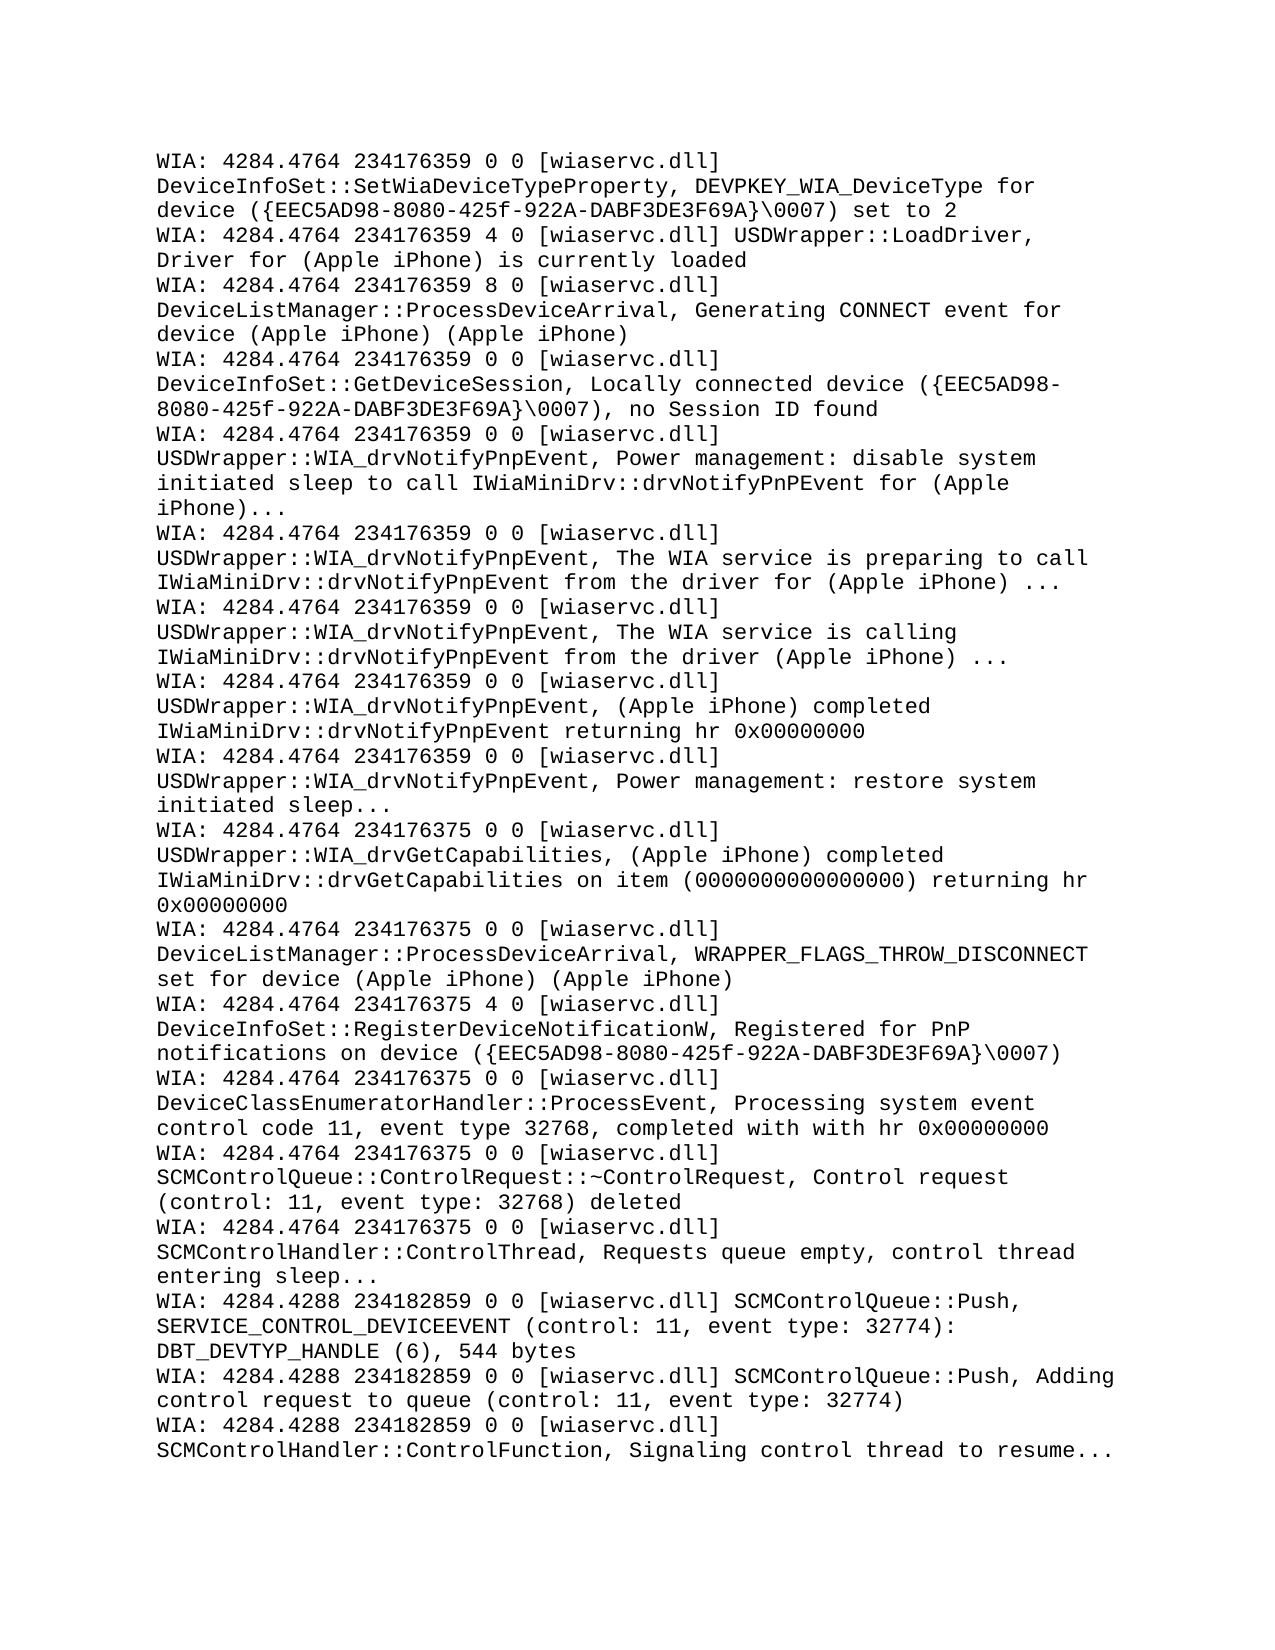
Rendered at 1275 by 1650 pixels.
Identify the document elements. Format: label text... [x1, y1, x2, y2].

text WIA: 4284.4764 234176359 8 0 [wiaservc.dll] DeviceListManager::ProcessDeviceArrival, Generating CONNECT event for device (Apple iPhone) (Apple iPhone) [156, 274, 1118, 348]
text WIA: 4284.4288 234182859 0 0 [wiaservc.dll] SCMControlQueue::Push, SERVICE_CONTROL_DEVICEEVENT (control: 11, event type: 32774): DBT_DEVTYP_HANDLE (6), 544 bytes [156, 1290, 1118, 1365]
text WIA: 4284.4764 234176359 0 0 [wiaservc.dll] DeviceInfoSet::GetDeviceSession, Locally connected device ({EEC5AD98-8080-425f-922A-DABF3DE3F69A}\0007), no Session ID found [156, 348, 1118, 423]
text WIA: 4284.4764 234176375 0 0 [wiaservc.dll] SCMControlHandler::ControlThread, Requests queue empty, control thread entering sleep... [156, 1216, 1118, 1290]
text WIA: 4284.4764 234176375 0 0 [wiaservc.dll] DeviceClassEnumeratorHandler::ProcessEvent, Processing system event control code 11, event type 32768, completed with with hr 0x00000000 [156, 1067, 1118, 1142]
text WIA: 4284.4764 234176359 0 0 [wiaservc.dll] USDWrapper::WIA_drvNotifyPnpEvent, The WIA service is calling IWiaMiniDrv::drvNotifyPnpEvent from the driver (Apple iPhone) ... [156, 596, 1118, 671]
text WIA: 4284.4764 234176359 4 0 [wiaservc.dll] USDWrapper::LoadDriver, Driver for (Apple iPhone) is currently loaded [156, 224, 1118, 274]
text WIA: 4284.4764 234176359 0 0 [wiaservc.dll] USDWrapper::WIA_drvNotifyPnpEvent, Power management: disable system initiated sleep to call IWiaMiniDrv::drvNotifyPnPEvent for (Apple iPhone)... [156, 423, 1118, 522]
text WIA: 4284.4764 234176359 0 0 [wiaservc.dll] DeviceInfoSet::SetWiaDeviceTypeProperty, DEVPKEY_WIA_DeviceType for device ({EEC5AD98-8080-425f-922A-DABF3DE3F69A}\0007) set to 2 [156, 150, 1118, 224]
text WIA: 4284.4764 234176359 0 0 [wiaservc.dll] USDWrapper::WIA_drvNotifyPnpEvent, The WIA service is preparing to call IWiaMiniDrv::drvNotifyPnpEvent from the driver for (Apple iPhone) ... [156, 522, 1118, 596]
text WIA: 4284.4764 234176375 4 0 [wiaservc.dll] DeviceInfoSet::RegisterDeviceNotificationW, Registered for PnP notifications on device ({EEC5AD98-8080-425f-922A-DABF3DE3F69A}\0007) [156, 993, 1118, 1067]
text WIA: 4284.4764 234176359 0 0 [wiaservc.dll] USDWrapper::WIA_drvNotifyPnpEvent, (Apple iPhone) completed IWiaMiniDrv::drvNotifyPnpEvent returning hr 0x00000000 [156, 671, 1118, 745]
text WIA: 4284.4288 234182859 0 0 [wiaservc.dll] SCMControlHandler::ControlFunction, Signaling control thread to resume... [156, 1414, 1118, 1464]
text WIA: 4284.4764 234176375 0 0 [wiaservc.dll] DeviceListManager::ProcessDeviceArrival, WRAPPER_FLAGS_THROW_DISCONNECT set for device (Apple iPhone) (Apple iPhone) [156, 918, 1118, 993]
text WIA: 4284.4764 234176375 0 0 [wiaservc.dll] SCMControlQueue::ControlRequest::~ControlRequest, Control request (control: 11, event type: 32768) deleted [156, 1142, 1118, 1216]
text WIA: 4284.4764 234176359 0 0 [wiaservc.dll] USDWrapper::WIA_drvNotifyPnpEvent, Power management: restore system initiated sleep... [156, 745, 1118, 819]
text WIA: 4284.4764 234176375 0 0 [wiaservc.dll] USDWrapper::WIA_drvGetCapabilities, (Apple iPhone) completed IWiaMiniDrv::drvGetCapabilities on item (0000000000000000) returning hr 0x00000000 [156, 819, 1118, 918]
text WIA: 4284.4288 234182859 0 0 [wiaservc.dll] SCMControlQueue::Push, Adding control request to queue (control: 11, event type: 32774) [156, 1365, 1118, 1414]
